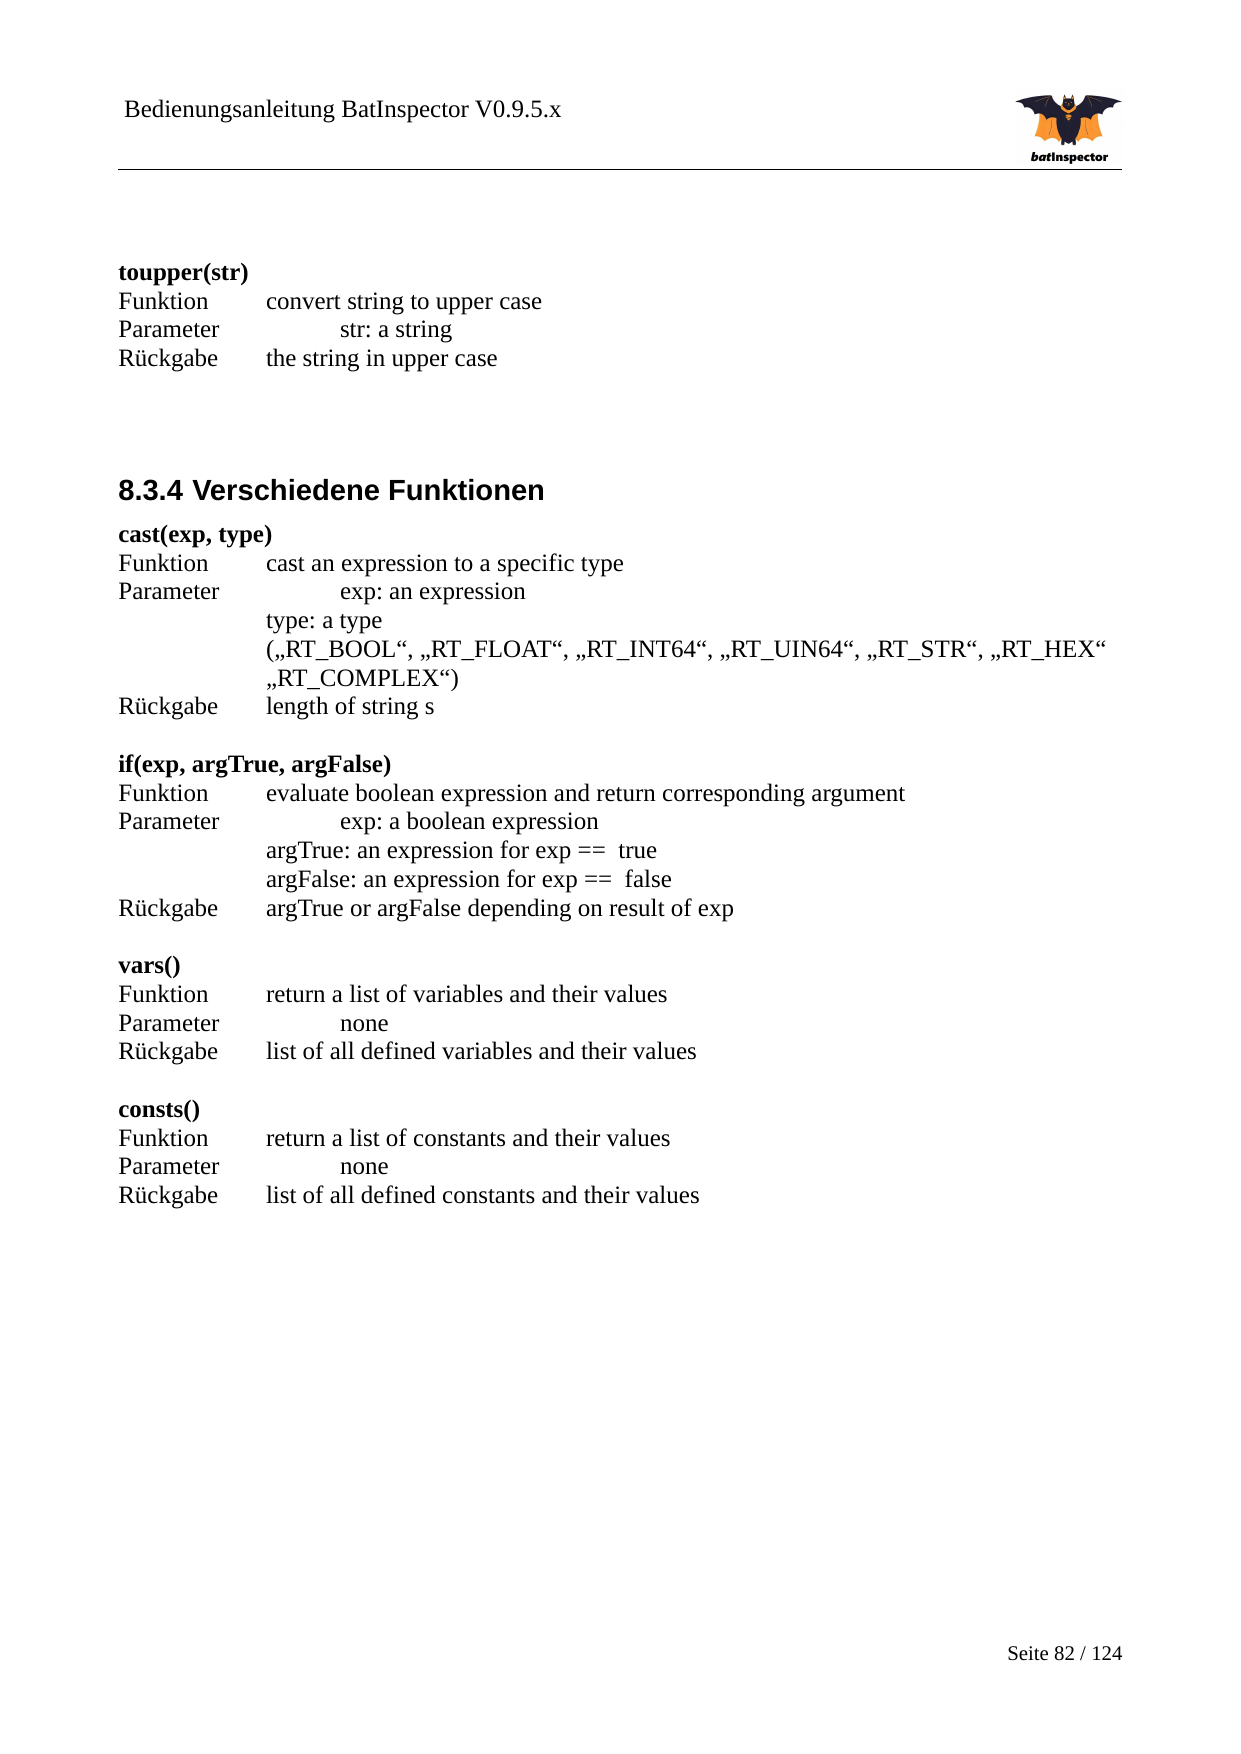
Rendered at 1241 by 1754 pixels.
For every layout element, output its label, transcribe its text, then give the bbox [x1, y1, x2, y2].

text if(exp, argTrue, argFalse) [118, 749, 1122, 778]
text Parameter none [118, 1008, 1122, 1036]
subtitle Verschiedene Funktionen [118, 473, 1122, 506]
text Funktion cast an expression to a specific type [118, 548, 1122, 576]
text Funktion convert string to upper case [118, 286, 1122, 314]
text Rückgabe list of all defined variables and their values [118, 1036, 1122, 1065]
text Funktion return a list of variables and their values [118, 979, 1122, 1008]
text Rückgabe list of all defined constants and their values [118, 1180, 1122, 1209]
text toupper(str) [118, 257, 1122, 286]
text Funktion evaluate boolean expression and return corresponding argument [118, 778, 1122, 806]
text Funktion return a list of constants and their values [118, 1123, 1122, 1151]
text Parameter none [118, 1151, 1122, 1180]
text Parameter exp: a boolean expression argTrue: an expression for exp == true argFalse: an expression for exp == false Rückgabe argTrue or argFalse depending on result of exp [118, 806, 1122, 921]
text cast(exp, type) [118, 519, 1122, 548]
text Parameter exp: an expression type: a type („RT_BOOL“, „RT_FLOAT“, „RT_INT64“, „RT_UIN64“, „RT_STR“, „RT_HEX“ „RT_COMPLEX“) [118, 576, 1122, 691]
text Rückgabe length of string s [118, 691, 1122, 720]
text vars() [118, 950, 1122, 979]
text consts() [118, 1094, 1122, 1123]
text Parameter str: a string Rückgabe the string in upper case [118, 314, 1122, 372]
picture [1015, 88, 1125, 165]
